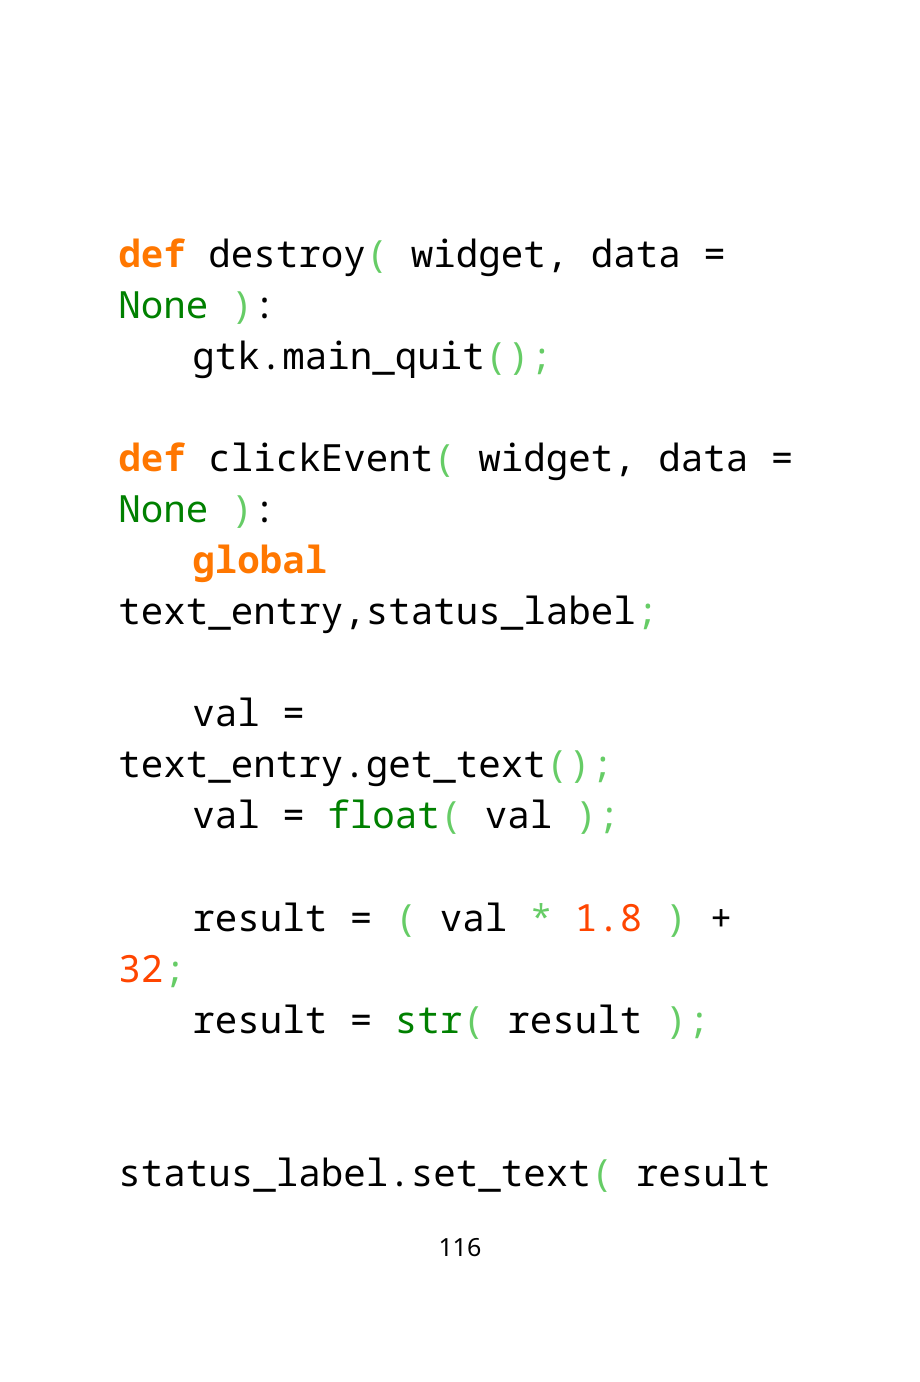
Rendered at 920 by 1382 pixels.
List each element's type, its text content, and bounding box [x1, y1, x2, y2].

text def clickEvent( widget, data = None ): [118, 432, 801, 534]
text val = text_entry.get_text(); [118, 687, 801, 789]
text gtk.main_quit(); [118, 329, 801, 381]
text val = float( val ); [118, 789, 801, 840]
text result = ( val * 1.8 ) + 32; [118, 891, 801, 993]
text global text_entry,status_label; [118, 534, 801, 636]
text result = str( result ); [118, 993, 801, 1044]
text status_label.set_text( result [118, 1095, 801, 1197]
text def destroy( widget, data = None ): [118, 227, 801, 329]
